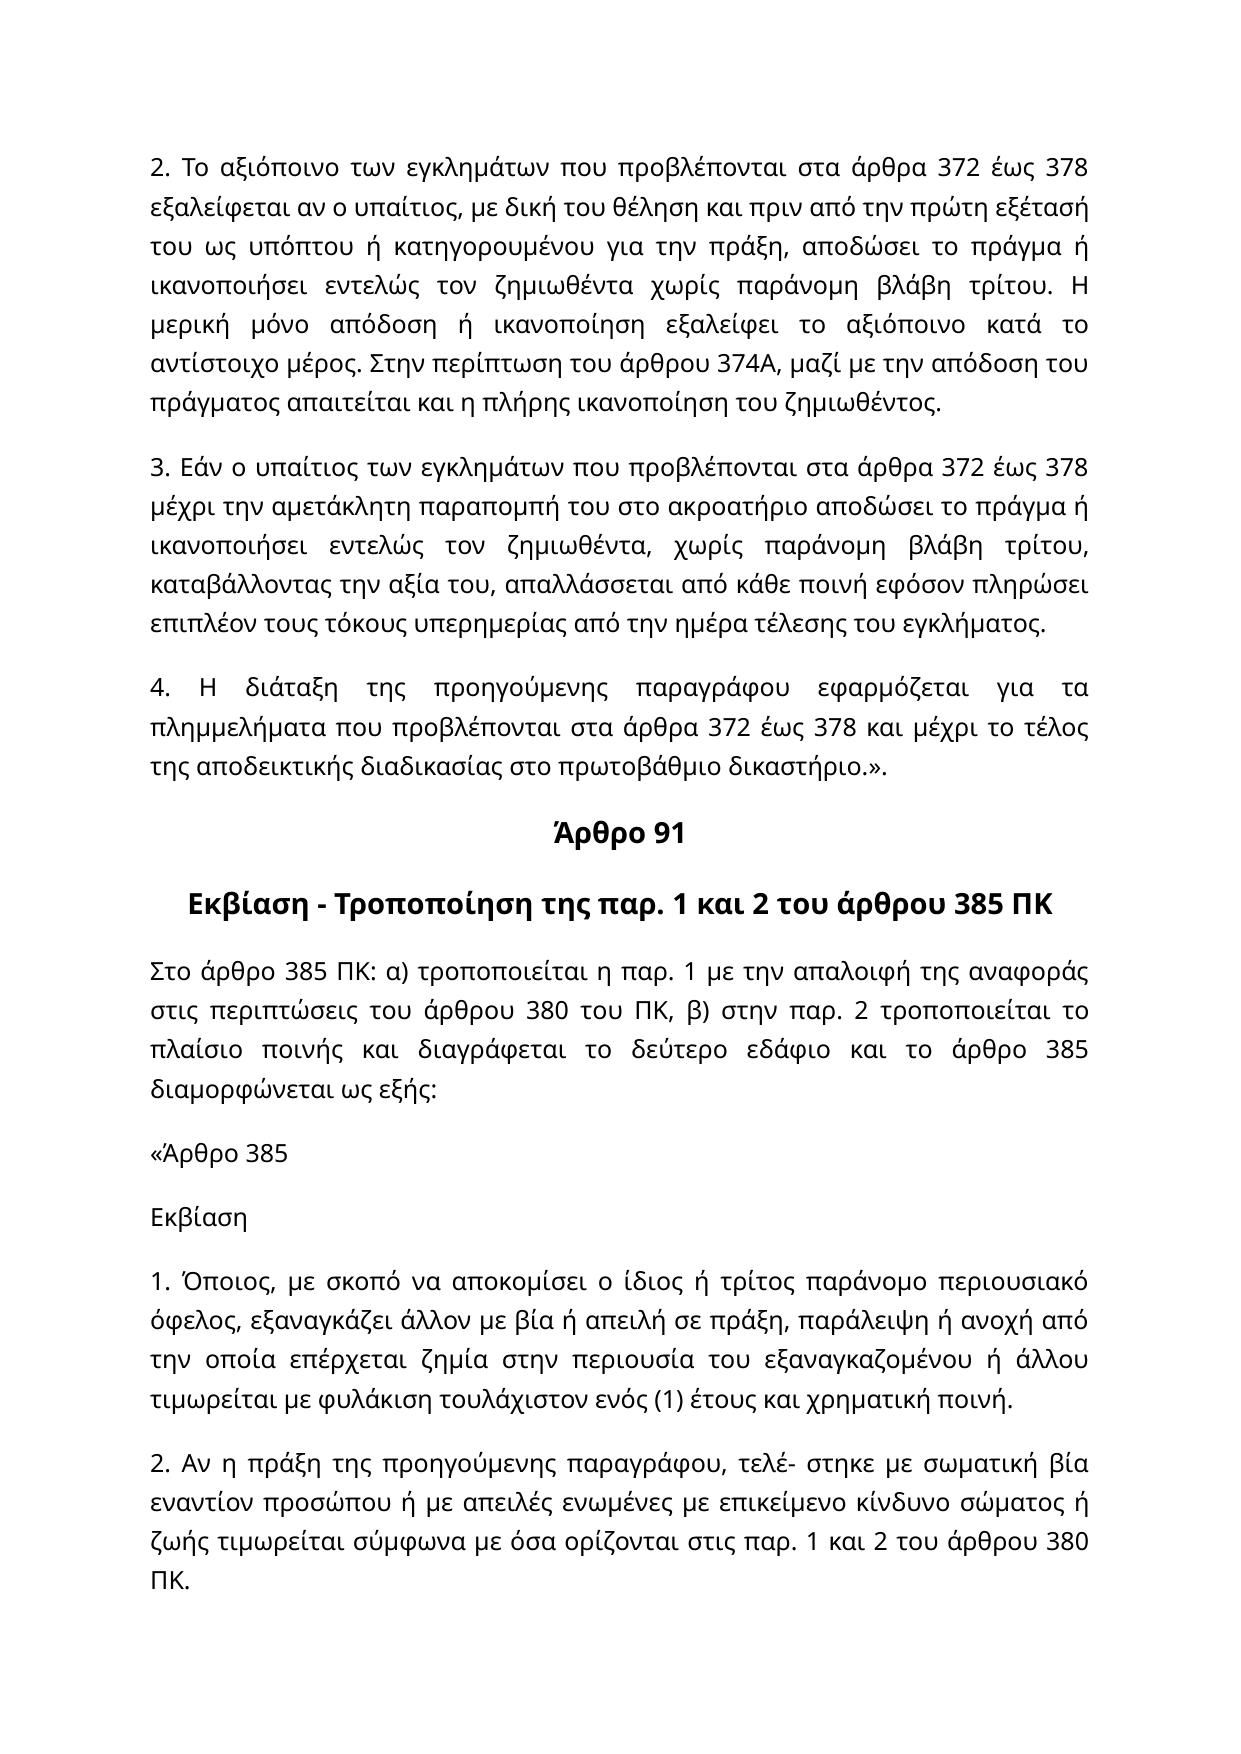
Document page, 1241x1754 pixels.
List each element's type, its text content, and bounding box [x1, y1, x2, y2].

subtitle Εκβίαση - Τροποποίηση της παρ. 1 και 2 του άρθρου 385 ΠΚ [150, 883, 1090, 923]
text 1. Όποιος, με σκοπό να αποκομίσει ο ίδιος ή τρίτος παράνομο περιουσιακό όφελος, εξαναγκάζει άλλον με βία ή απειλή σε πράξη, παράλειψη ή ανοχή από την οποία επέρχεται ζημία στην περιουσία του εξαναγκαζομένου ή άλλου τιμωρείται με φυλάκιση τουλάχιστον ενός (1) έτους και χρηματική ποινή. [150, 1264, 1090, 1415]
text 2. Το αξιόποινο των εγκλημάτων που προβλέπονται στα άρθρα 372 έως 378 εξαλείφεται αν ο υπαίτιος, με δική του θέληση και πριν από την πρώτη εξέτασή του ως υπόπτου ή κατηγορουμένου για την πράξη, αποδώσει το πράγμα ή ικανοποιήσει εντελώς τον ζημιωθέντα χωρίς παράνομη βλάβη τρίτου. Η μερική μόνο απόδοση ή ικανοποίηση εξαλείφει το αξιόποινο κατά το αντίστοιχο μέρος. Στην περίπτωση του άρθρου 374Α, μαζί με την απόδοση του πράγματος απαιτείται και η πλήρης ικανοποίηση του ζημιωθέντος. [150, 150, 1090, 419]
text 2. Αν η πράξη της προηγούμενης παραγράφου, τελέ- στηκε με σωματική βία εναντίον προσώπου ή με απειλές ενωμένες με επικείμενο κίνδυνο σώματος ή ζωής τιμωρείται σύμφωνα με όσα ορίζονται στις παρ. 1 και 2 του άρθρου 380 ΠΚ. [150, 1445, 1090, 1597]
text Εκβίαση [150, 1199, 1090, 1234]
text 4. Η διάταξη της προηγούμενης παραγράφου εφαρμόζεται για τα πλημμελήματα που προβλέπονται στα άρθρα 372 έως 378 και μέχρι το τέλος της αποδεικτικής διαδικασίας στο πρωτοβάθμιο δικαστήριο.». [150, 670, 1090, 782]
text «Άρθρο 385 [150, 1135, 1090, 1169]
subtitle Άρθρο 91 [150, 812, 1090, 852]
text 3. Εάν ο υπαίτιος των εγκλημάτων που προβλέπονται στα άρθρα 372 έως 378 μέχρι την αμετάκλητη παραπομπή του στο ακροατήριο αποδώσει το πράγμα ή ικανοποιήσει εντελώς τον ζημιωθέντα, χωρίς παράνομη βλάβη τρίτου, καταβάλλοντας την αξία του, απαλλάσσεται από κάθε ποινή εφόσον πληρώσει επιπλέον τους τόκους υπερημερίας από την ημέρα τέλεσης του εγκλήματος. [150, 449, 1090, 640]
text Στο άρθρο 385 ΠΚ: α) τροποποιείται η παρ. 1 με την απαλοιφή της αναφοράς στις περιπτώσεις του άρθρου 380 του ΠΚ, β) στην παρ. 2 τροποποιείται το πλαίσιο ποινής και διαγράφεται το δεύτερο εδάφιο και το άρθρο 385 διαμορφώνεται ως εξής: [150, 954, 1090, 1105]
